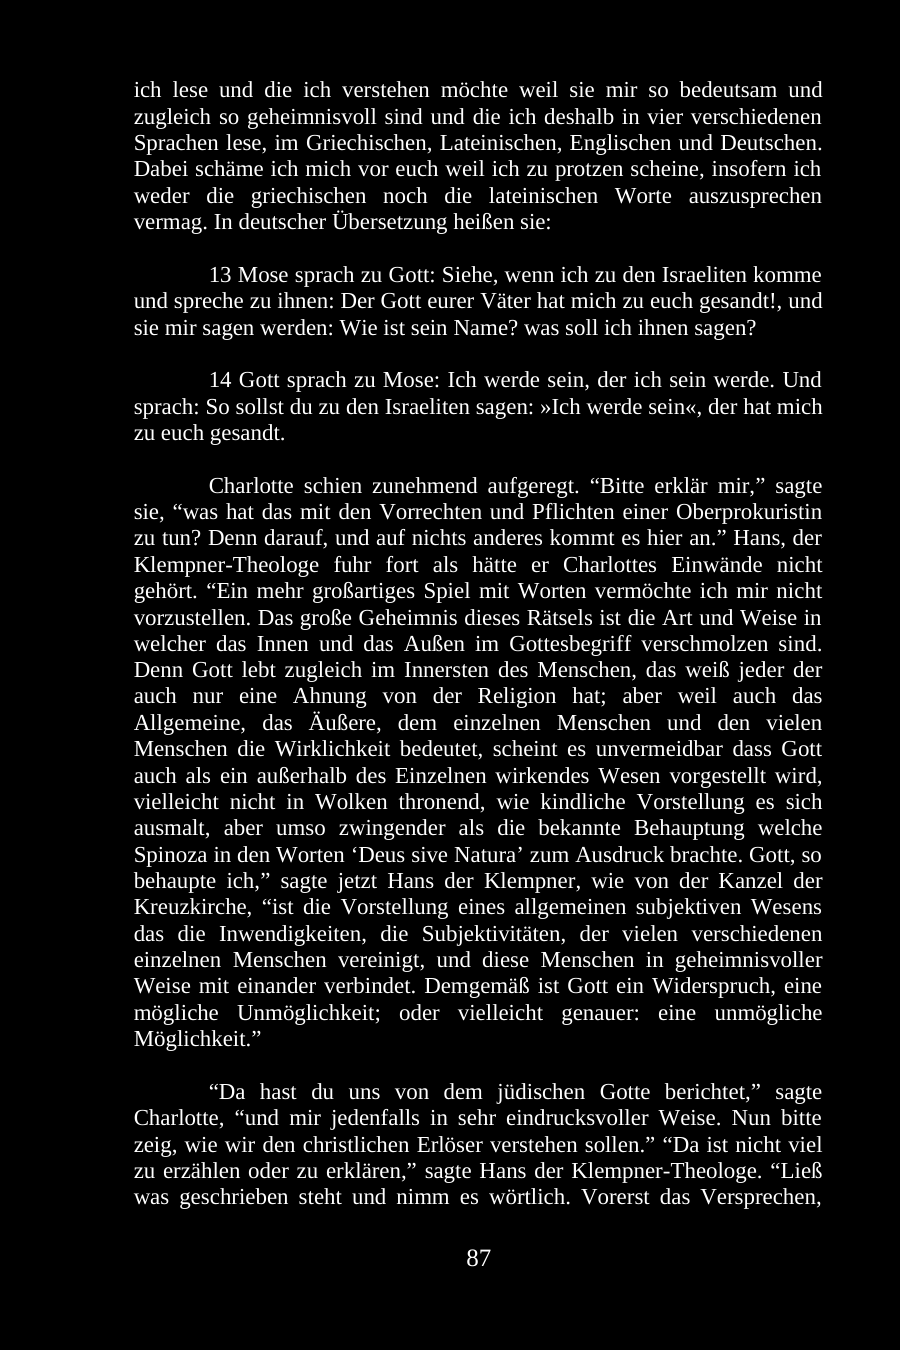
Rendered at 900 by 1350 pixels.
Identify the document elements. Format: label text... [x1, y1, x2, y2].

text 14 Gott sprach zu Mose: Ich werde sein, der ich sein werde. Und sprach: So sollst du zu den Israeliten sagen: »Ich werde sein«, der hat mich zu euch gesandt. [133, 366, 823, 445]
text ich lese und die ich verstehen möchte weil sie mir so bedeutsam und zugleich so geheimnisvoll sind und die ich deshalb in vier verschiedenen Sprachen lese, im Griechischen, Lateinischen, Englischen und Deutschen. Dabei schäme ich mich vor euch weil ich zu protzen scheine, insofern ich weder die griechischen noch die lateinischen Worte auszusprechen vermag. In deutscher Übersetzung heißen sie: [133, 76, 823, 234]
text “Da hast du uns von dem jüdischen Gotte berichtet,” sagte Charlotte, “und mir jedenfalls in sehr eindrucksvoller Weise. Nun bitte zeig, wie wir den christlichen Erlöser verstehen sollen.” “Da ist nicht viel zu erzählen oder zu erklären,” sagte Hans der Klempner-Theologe. “Ließ was geschrieben steht und nimm es wörtlich. Vorerst das Versprechen, [133, 1078, 823, 1210]
text Charlotte schien zunehmend aufgeregt. “Bitte erklär mir,” sagte sie, “was hat das mit den Vorrechten und Pflichten einer Oberprokuristin zu tun? Denn darauf, und auf nichts anderes kommt es hier an.” Hans, der Klempner-Theologe fuhr fort als hätte er Charlottes Einwände nicht gehört. “Ein mehr großartiges Spiel mit Worten vermöchte ich mir nicht vorzustellen. Das große Geheimnis dieses Rätsels ist die Art und Weise in welcher das Innen und das Außen im Gottesbegriff verschmolzen sind. Denn Gott lebt zugleich im Innersten des Menschen, das weiß jeder der auch nur eine Ahnung von der Religion hat; aber weil auch das Allgemeine, das Äußere, dem einzelnen Menschen und den vielen Menschen die Wirklichkeit bedeutet, scheint es unvermeidbar dass Gott auch als ein außerhalb des Einzelnen wirkendes Wesen vorgestellt wird, vielleicht nicht in Wolken thronend, wie kindliche Vorstellung es sich ausmalt, aber umso zwingender als die bekannte Behauptung welche Spinoza in den Worten ‘Deus sive Natura’ zum Ausdruck brachte. Gott, so behaupte ich,” sagte jetzt Hans der Klempner, wie von der Kanzel der Kreuzkirche, “ist die Vorstellung eines allgemeinen subjektiven Wesens das die Inwendigkeiten, die Subjektivitäten, der vielen verschiedenen einzelnen Menschen vereinigt, und diese Menschen in geheimnisvoller Weise mit einander verbindet. Demgemäß ist Gott ein Widerspruch, eine mögliche Unmöglichkeit; oder vielleicht genauer: eine unmögliche Möglichkeit.” [133, 472, 823, 1052]
text 13 Mose sprach zu Gott: Siehe, wenn ich zu den Israeliten komme und spreche zu ihnen: Der Gott eurer Väter hat mich zu euch gesandt!, und sie mir sagen werden: Wie ist sein Name? was soll ich ihnen sagen? [133, 261, 823, 340]
